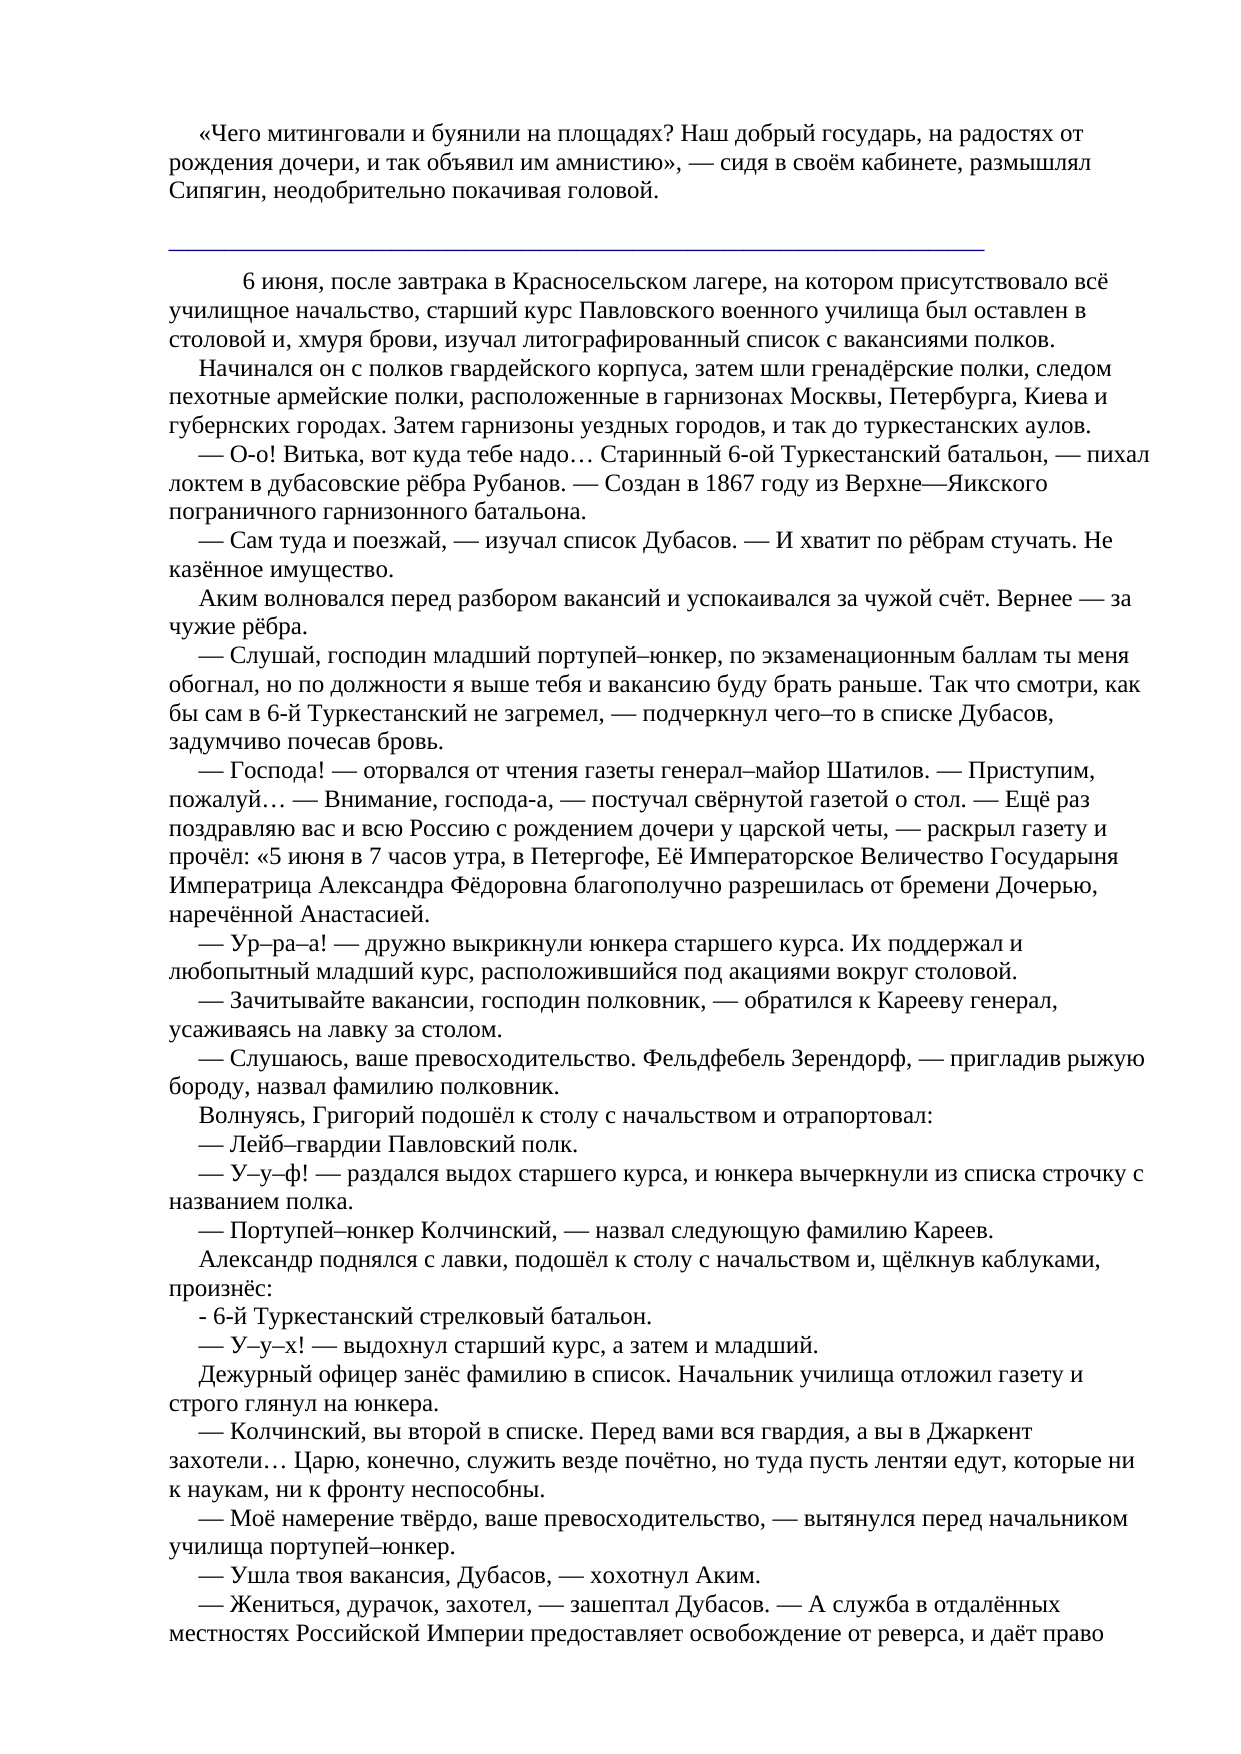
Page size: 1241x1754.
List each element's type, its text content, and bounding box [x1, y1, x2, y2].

text 6 июня, после завтрака в Красносельском лагере, на котором присутствовало всё училищное начальство, старший курс Павловского военного училища был оставлен в столовой и, хмуря брови, изучал литографированный список с вакансиями полков. [169, 266, 1152, 353]
text — Ур–ра–а! — дружно выкрикнули юнкера старшего курса. Их поддержал и любопытный младший курс, расположившийся под акациями вокруг столовой. [169, 928, 1152, 985]
text Дежурный офицер занёс фамилию в список. Начальник училища отложил газету и строго глянул на юнкера. [169, 1359, 1152, 1416]
text — Колчинский, вы второй в списке. Перед вами вся гвардия, а вы в Джаркент захотели… Царю, конечно, служить везде почётно, но туда пусть лентяи едут, которые ни к наукам, ни к фронту неспособны. [169, 1416, 1152, 1503]
text Волнуясь, Григорий подошёл к столу с начальством и отрапортовал: [169, 1100, 1152, 1129]
text — Слушай, господин младший портупей–юнкер, по экзаменационным баллам ты меня обогнал, но по должности я выше тебя и вакансию буду брать раньше. Так что смотри, как бы сам в 6‑й Туркестанский не загремел, — подчеркнул чего–то в списке Дубасов, задумчиво почесав бровь. [169, 640, 1152, 755]
text Аким волновался перед разбором вакансий и успокаивался за чужой счёт. Вернее — за чужие рёбра. [169, 583, 1152, 640]
text «Чего митинговали и буянили на площадях? Наш добрый государь, на радостях от рождения дочери, и так объявил им амнистию», — сидя в своём кабинете, размышлял Сипягин, неодобрительно покачивая головой. [169, 118, 1152, 204]
subtitle ____________________________________________ [169, 216, 1152, 254]
text — Господа! — оторвался от чтения газеты генерал–майор Шатилов. — Приступим, пожалуй… — Внимание, господа-а, — постучал свёрнутой газетой о стол. — Ещё раз поздравляю вас и всю Россию с рождением дочери у царской четы, — раскрыл газету и прочёл: «5 июня в 7 часов утра, в Петергофе, Её Императорское Величество Государыня Императрица Александра Фёдоровна благополучно разрешилась от бремени Дочерью, наречённой Анастасией. [169, 755, 1152, 928]
text — Сам туда и поезжай, — изучал список Дубасов. — И хватит по рёбрам стучать. Не казённое имущество. [169, 525, 1152, 583]
text — Зачитывайте вакансии, господин полковник, — обратился к Карееву генерал, усаживаясь на лавку за столом. [169, 985, 1152, 1043]
text — Портупей–юнкер Колчинский, — назвал следующую фамилию Кареев. [169, 1215, 1152, 1244]
text — Моё намерение твёрдо, ваше превосходительство, — вытянулся перед начальником училища портупей–юнкер. [169, 1503, 1152, 1560]
text — О-о! Витька, вот куда тебе надо… Старинный 6-ой Туркестанский батальон, — пихал локтем в дубасовские рёбра Рубанов. — Создан в 1867 году из Верхне—Яикского пограничного гарнизонного батальона. [169, 439, 1152, 525]
text — Слушаюсь, ваше превосходительство. Фельдфебель Зерендорф, — пригладив рыжую бороду, назвал фамилию полковник. [169, 1043, 1152, 1100]
text Александр поднялся с лавки, подошёл к столу с начальством и, щёлкнув каблуками, произнёс: [169, 1244, 1152, 1301]
text — Ушла твоя вакансия, Дубасов, — хохотнул Аким. [169, 1560, 1152, 1589]
text — Жениться, дурачок, захотел, — зашептал Дубасов. — А служба в отдалённых местностях Российской Империи предоставляет освобождение от реверса, и даёт право [169, 1589, 1152, 1646]
text - 6‑й Туркестанский стрелковый батальон. [169, 1301, 1152, 1330]
text Начинался он с полков гвардейского корпуса, затем шли гренадёрские полки, следом пехотные армейские полки, расположенные в гарнизонах Москвы, Петербурга, Киева и губернских городах. Затем гарнизоны уездных городов, и так до туркестанских аулов. [169, 353, 1152, 439]
text — У–у–ф! — раздался выдох старшего курса, и юнкера вычеркнули из списка строчку с названием полка. [169, 1158, 1152, 1215]
text — Лейб–гвардии Павловский полк. [169, 1129, 1152, 1158]
text — У–у–х! — выдохнул старший курс, а затем и младший. [169, 1330, 1152, 1359]
